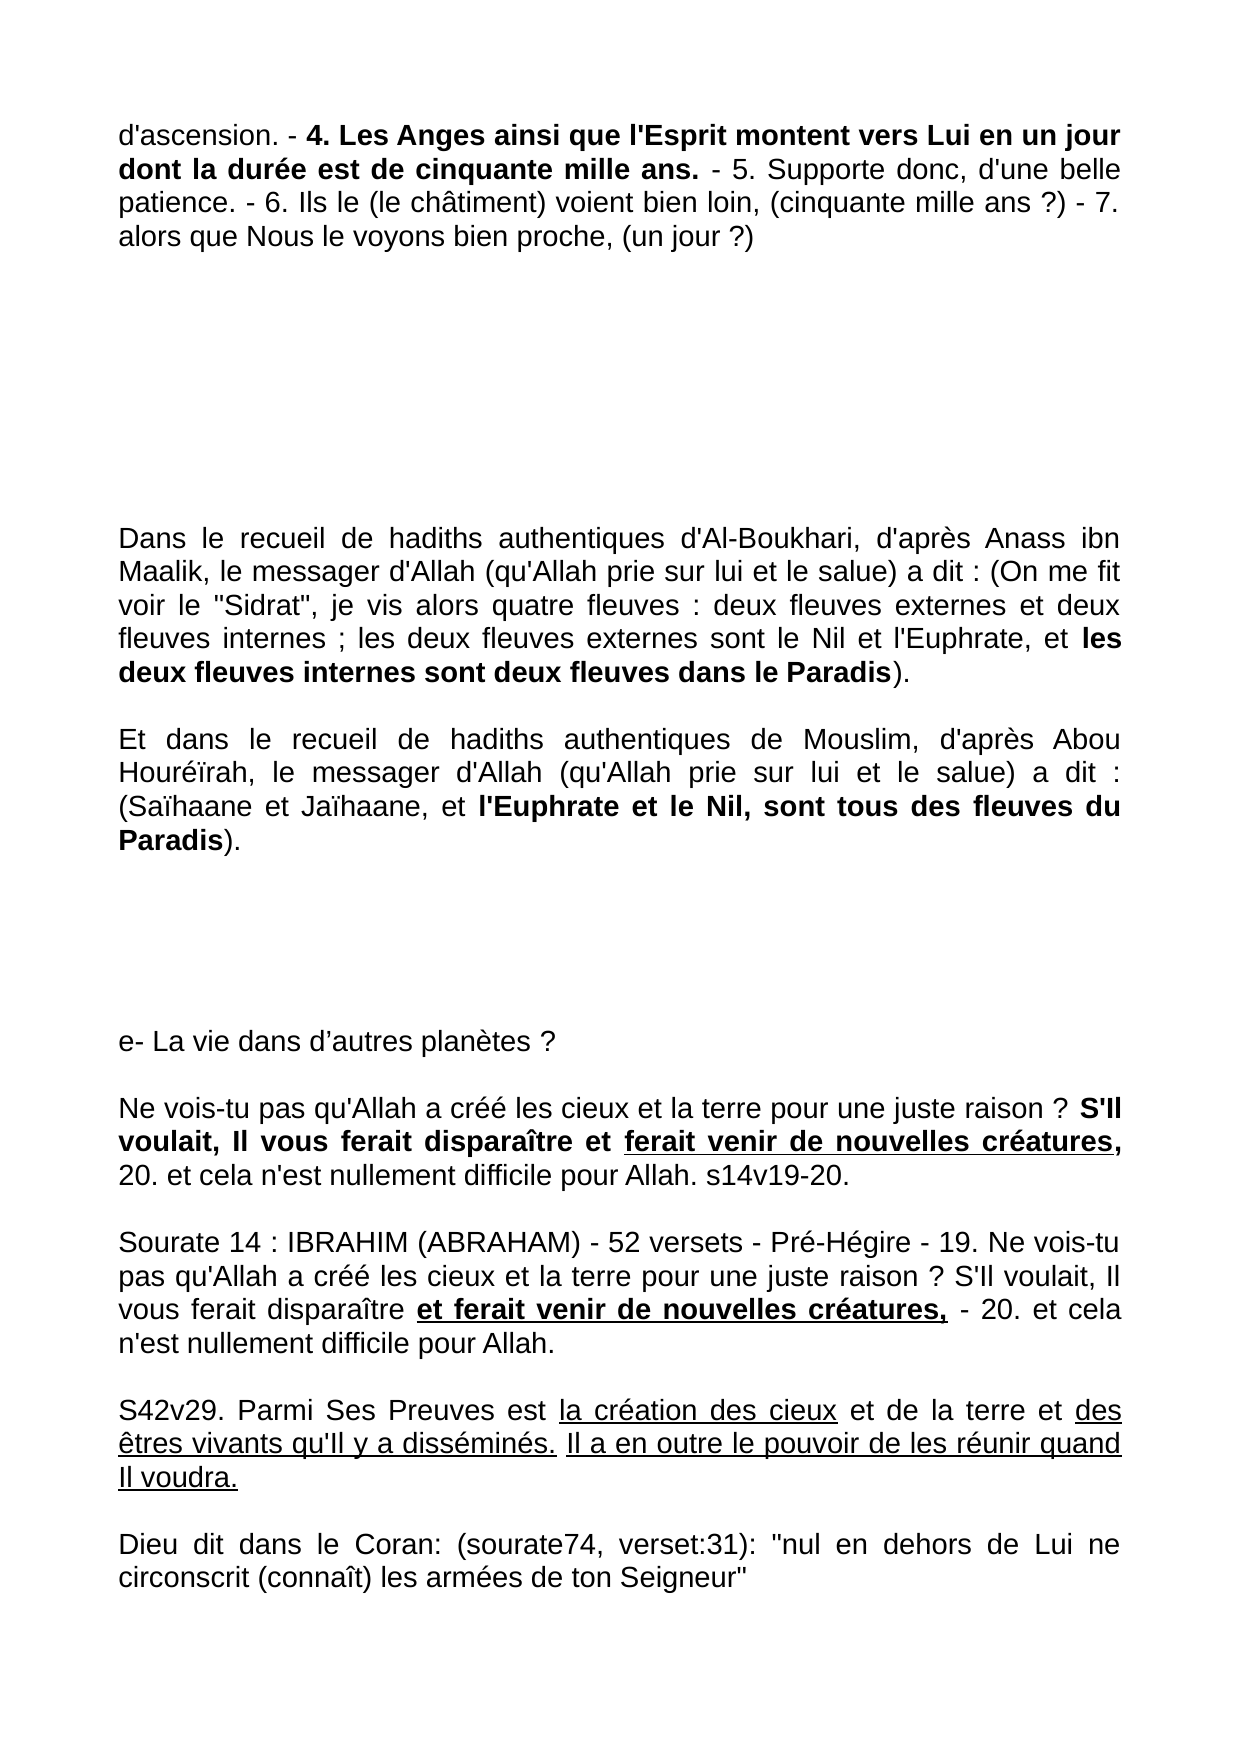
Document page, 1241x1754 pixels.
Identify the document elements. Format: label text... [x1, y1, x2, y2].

text d'ascension. - 4. Les Anges ainsi que l'Esprit montent vers Lui en un jour dont la durée est de cinquante mille ans. - 5. Supporte donc, d'une belle patience. - 6. Ils le (le châtiment) voient bien loin, (cinquante mille ans ?) - 7. alors que Nous le voyons bien proche, (un jour ?) [118, 118, 1122, 252]
text Dans le recueil de hadiths authentiques d'Al-Boukhari, d'après Anass ibn Maalik, le messager d'Allah (qu'Allah prie sur lui et le salue) a dit : (On me fit voir le "Sidrat", je vis alors quatre fleuves : deux fleuves externes et deux fleuves internes ; les deux fleuves externes sont le Nil et l'Euphrate, et les deux fleuves internes sont deux fleuves dans le Paradis). [118, 521, 1122, 688]
text Ne vois-tu pas qu'Allah a créé les cieux et la terre pour une juste raison ? S'Il voulait, Il vous ferait disparaître et ferait venir de nouvelles créatures, 20. et cela n'est nullement difficile pour Allah. s14v19-20. [118, 1091, 1122, 1191]
text e- La vie dans d’autres planètes ? [118, 1024, 1122, 1057]
text Et dans le recueil de hadiths authentiques de Mouslim, d'après Abou Houréïrah, le messager d'Allah (qu'Allah prie sur lui et le salue) a dit : (Saïhaane et Jaïhaane, et l'Euphrate et le Nil, sont tous des fleuves du Paradis). [118, 722, 1122, 856]
text S42v29. Parmi Ses Preuves est la création des cieux et de la terre et des êtres vivants qu'Il y a disséminés. Il a en outre le pouvoir de les réunir quand Il voudra. [118, 1393, 1122, 1493]
text Sourate 14 : IBRAHIM (ABRAHAM) - 52 versets - Pré-Hégire - 19. Ne vois-tu pas qu'Allah a créé les cieux et la terre pour une juste raison ? S'Il voulait, Il vous ferait disparaître et ferait venir de nouvelles créatures, - 20. et cela n'est nullement difficile pour Allah. [118, 1225, 1122, 1359]
text Dieu dit dans le Coran: (sourate74, verset:31): "nul en dehors de Lui ne circonscrit (connaît) les armées de ton Seigneur" [118, 1527, 1122, 1594]
